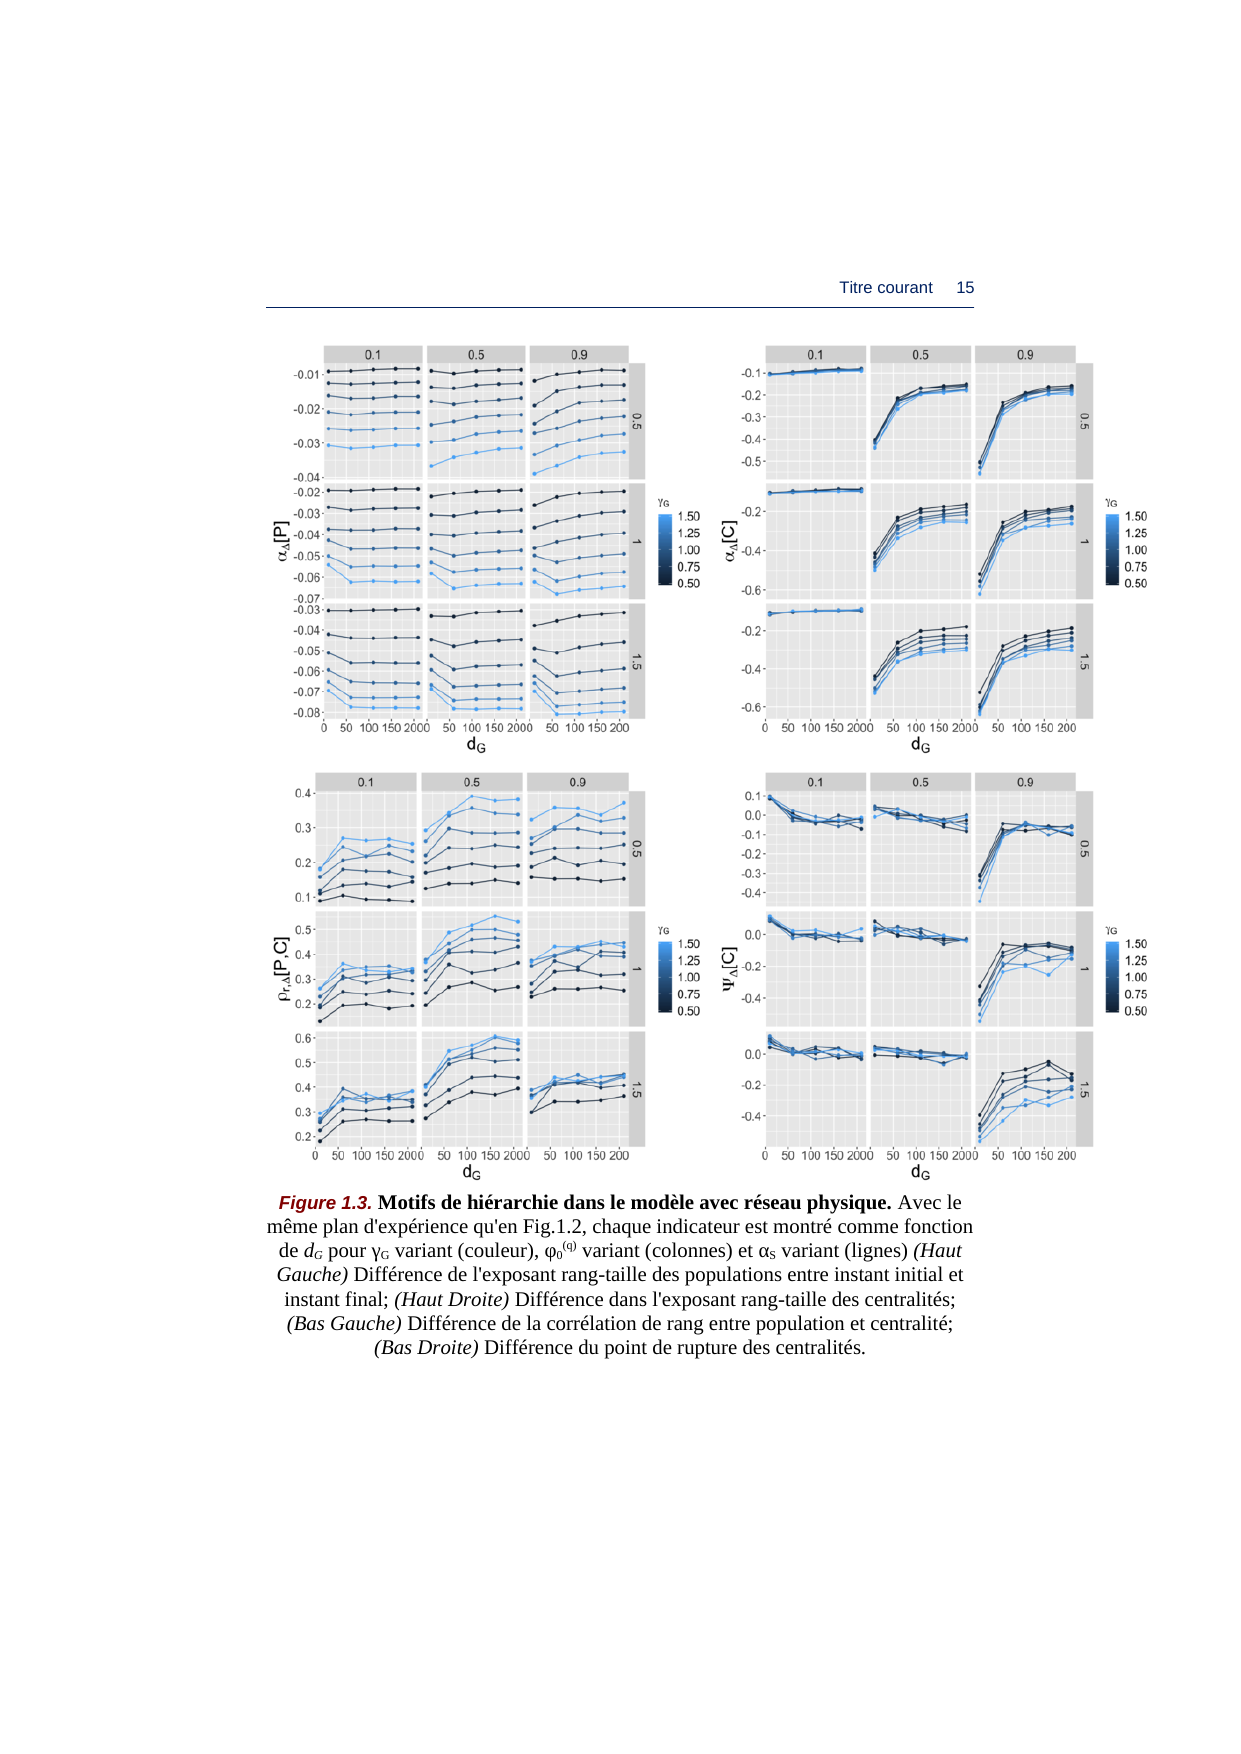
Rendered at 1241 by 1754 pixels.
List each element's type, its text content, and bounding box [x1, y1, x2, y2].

picture [265, 336, 1160, 1191]
text Figure 1.3. Motifs de hiérarchie dans le modèle avec réseau physique. Avec le même plan d'expérience qu'en Fig.1.2, chaque indicateur est montré comme fonction de dG pour γG variant (couleur), φ0(q) variant (colonnes) et αS variant (lignes) (Haut Gauche) Différence de l'exposant rang-taille des populations entre instant initial et instant final; (Haut Droite) Différence dans l'exposant rang-taille des centralités; (Bas Gauche) Différence de la corrélation de rang entre population et centralité; (Bas Droite) Différence du point de rupture des centralités. [266, 1191, 974, 1359]
